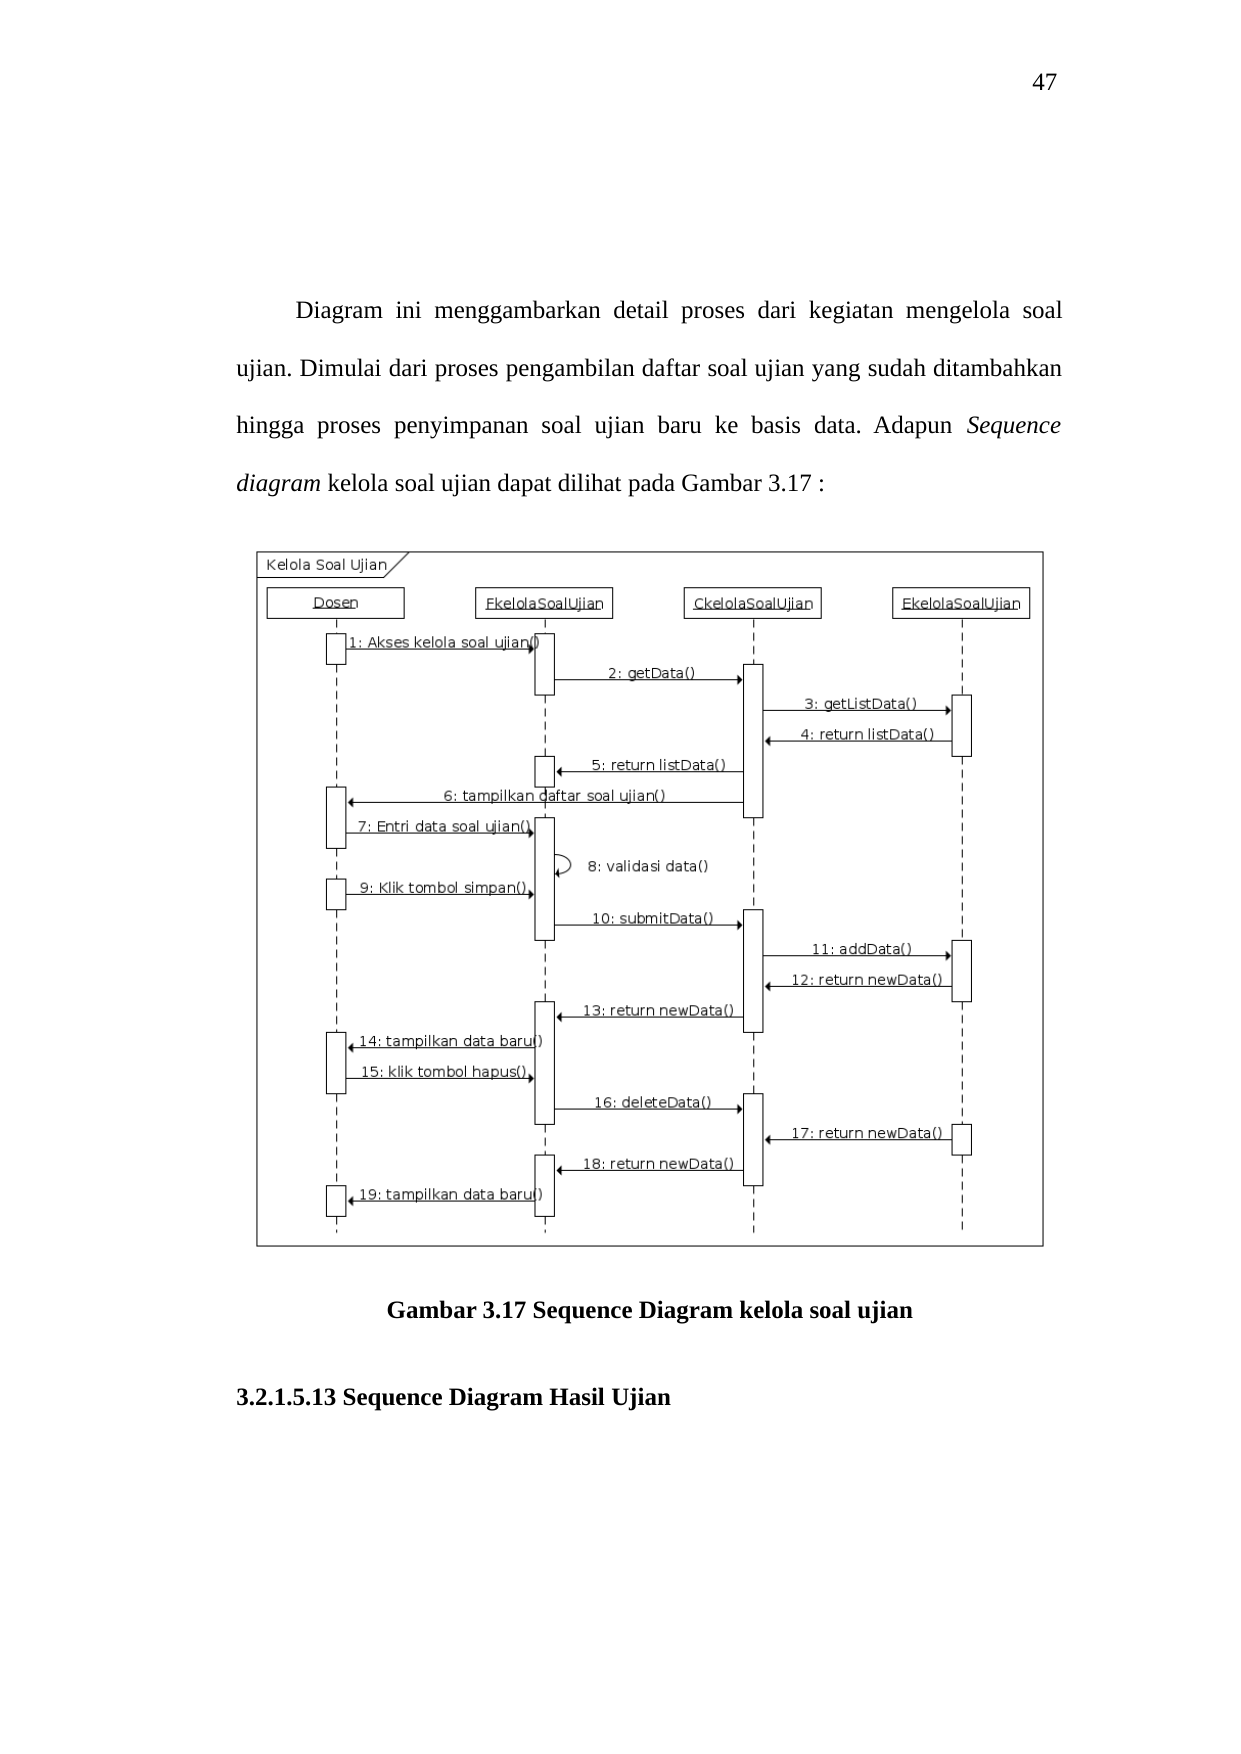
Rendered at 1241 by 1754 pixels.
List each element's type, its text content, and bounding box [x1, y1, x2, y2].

text Gambar 3.17 Sequence Diagram kelola soal ujian [236, 1267, 1063, 1324]
picture [236, 531, 1064, 1267]
text Diagram ini menggambarkan detail proses dari kegiatan mengelola soal ujian. Dimulai dari proses pengambilan daftar soal ujian yang sudah ditambahkan hingga proses penyimpanan soal ujian baru ke basis data. Adapun Sequence diagram kelola soal ujian dapat dilihat pada Gambar 3.17 : [236, 295, 1063, 497]
subtitle 3.2.1.5.13 Sequence Diagram Hasil Ujian [236, 1382, 1063, 1410]
text [236, 525, 1063, 531]
